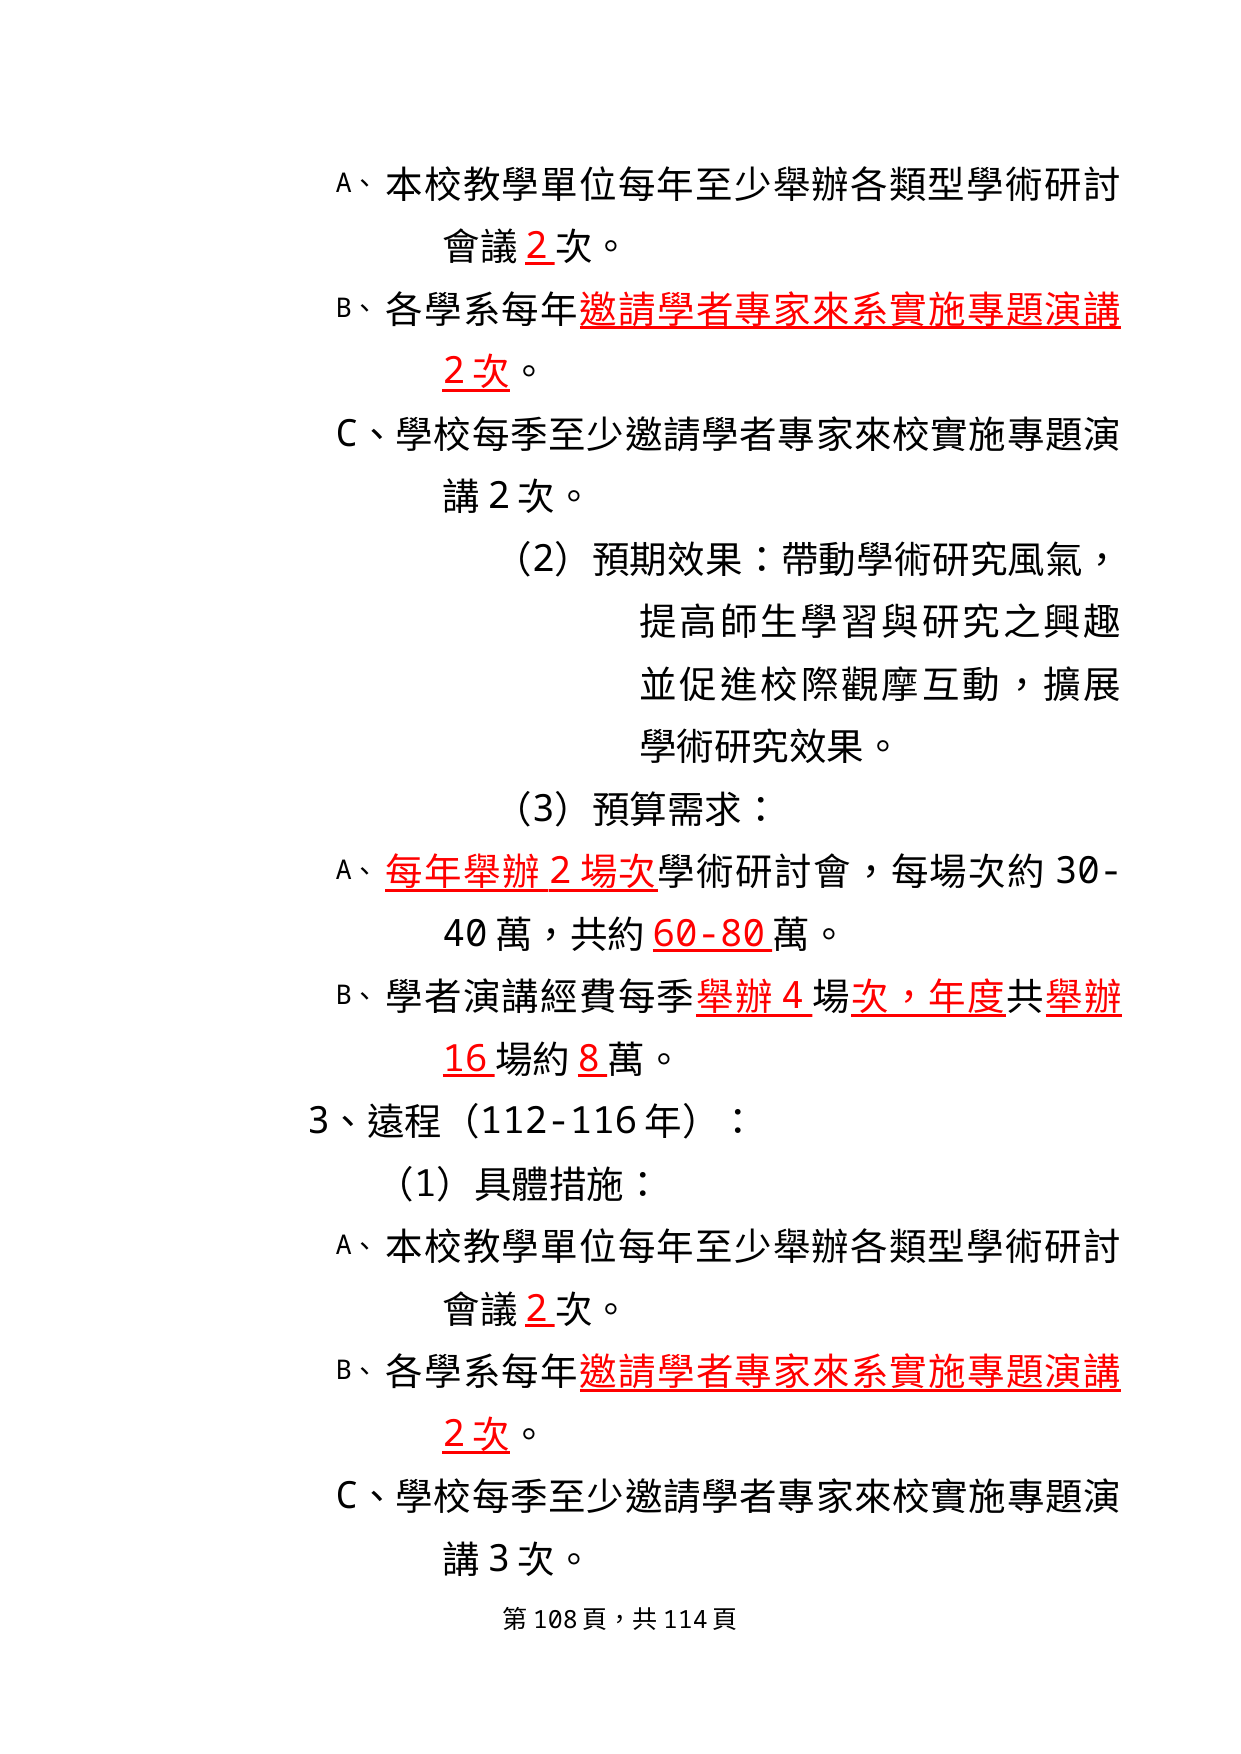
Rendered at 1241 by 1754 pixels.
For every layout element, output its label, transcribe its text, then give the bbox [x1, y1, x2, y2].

list 預算需求： [494, 765, 1122, 828]
list 每年舉辦2場次學術研討會，每場次約30-40萬，共約60-80萬。 [335, 828, 1122, 953]
list 各學系每年邀請學者專家來系實施專題演講2次。 [335, 1328, 1122, 1453]
list 各學系每年邀請學者專家來系實施專題演講2次。 [335, 265, 1122, 390]
list 具體措施： [376, 1140, 1122, 1203]
list 預期效果：帶動學術研究風氣，提高師生學習與研究之興趣並促進校際觀摩互動，擴展學術研究效果。 [494, 515, 1122, 765]
list 學校每季至少邀請學者專家來校實施專題演講2次。 [335, 390, 1122, 515]
list 本校教學單位每年至少舉辦各類型學術研討會議2次。 [335, 1203, 1122, 1328]
list 學校每季至少邀請學者專家來校實施專題演講3次。 [335, 1453, 1122, 1578]
list 學者演講經費每季舉辦4場次，年度共舉辦16場約8萬。 [335, 953, 1122, 1078]
list 本校教學單位每年至少舉辦各類型學術研討會議2次。 [335, 140, 1122, 265]
list 遠程（112-116年）： [307, 1078, 1122, 1140]
